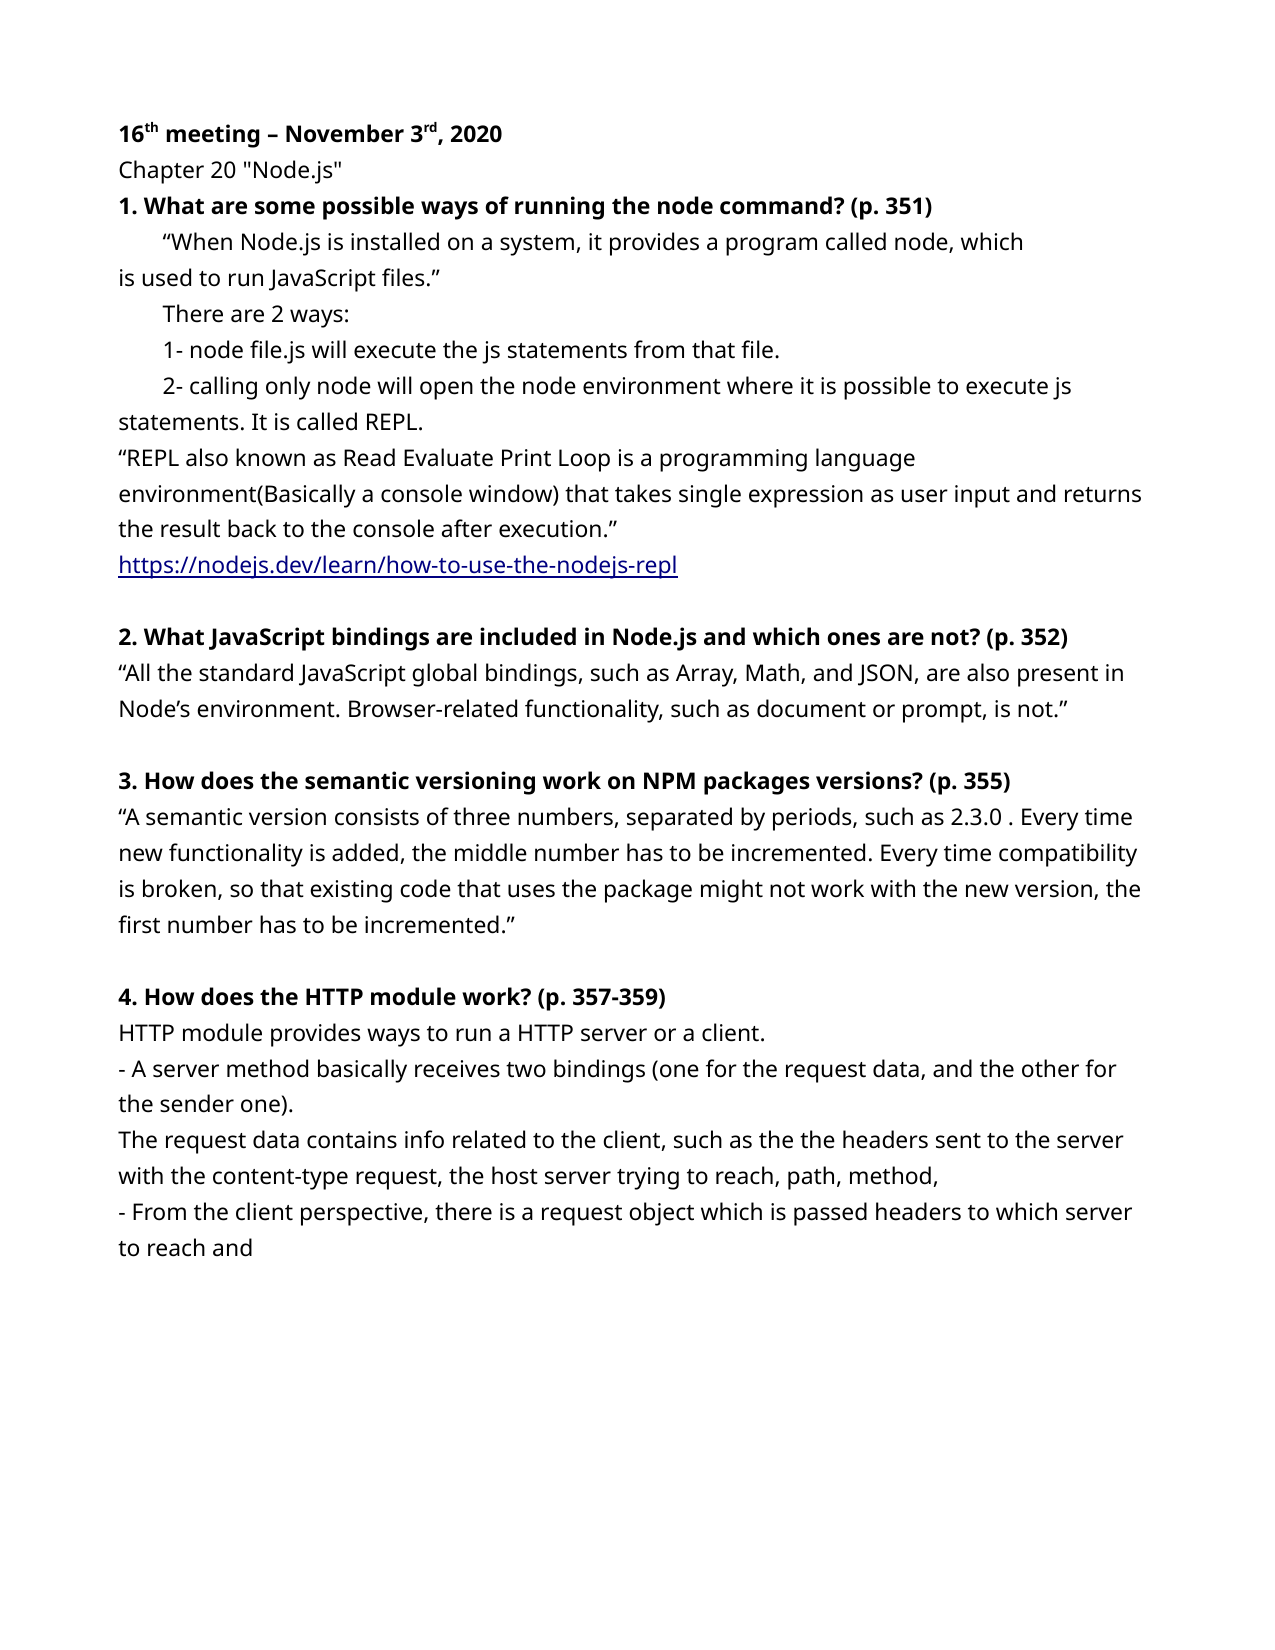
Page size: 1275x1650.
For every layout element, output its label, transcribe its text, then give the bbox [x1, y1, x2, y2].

text “All the standard JavaScript global bindings, such as Array, Math, and JSON, are also present in Node’s environment. Browser-related functionality, such as document or prompt, is not.” [118, 657, 1157, 724]
text “When Node.js is installed on a system, it provides a program called node, which [118, 226, 1157, 257]
text 1- node file.js will execute the js statements from that file. [118, 334, 1157, 365]
text 2- calling only node will open the node environment where it is possible to execute js statements. It is called REPL. [118, 370, 1157, 437]
text The request data contains info related to the client, such as the the headers sent to the server with the content-type request, the host server trying to reach, path, method, [118, 1124, 1157, 1192]
text “A semantic version consists of three numbers, separated by periods, such as 2.3.0 . Every time new functionality is added, the middle number has to be incremented. Every time compatibility is broken, so that existing code that uses the package might not work with the new version, the first number has to be incremented.” [118, 801, 1157, 940]
text 2. What JavaScript bindings are included in Node.js and which ones are not? (p. 352) [118, 621, 1157, 652]
text 16th meeting – November 3rd, 2020 [118, 118, 1157, 149]
text 3. How does the semantic versioning work on NPM packages versions? (p. 355) [118, 765, 1157, 796]
text https://nodejs.dev/learn/how-to-use-the-nodejs-repl [118, 549, 1157, 581]
text - A server method basically receives two bindings (one for the request data, and the other for the sender one). [118, 1052, 1157, 1120]
text Chapter 20 "Node.js" [118, 154, 1157, 185]
text “REPL also known as Read Evaluate Print Loop is a programming language environment(Basically a console window) that takes single expression as user input and returns the result back to the console after execution.” [118, 442, 1157, 545]
text is used to run JavaScript files.” [118, 262, 1157, 293]
text There are 2 ways: [118, 298, 1157, 329]
text - From the client perspective, there is a request object which is passed headers to which server to reach and [118, 1196, 1157, 1263]
text 1. What are some possible ways of running the node command? (p. 351) [118, 190, 1157, 221]
text HTTP module provides ways to run a HTTP server or a client. [118, 1017, 1157, 1048]
text 4. How does the HTTP module work? (p. 357-359) [118, 981, 1157, 1012]
